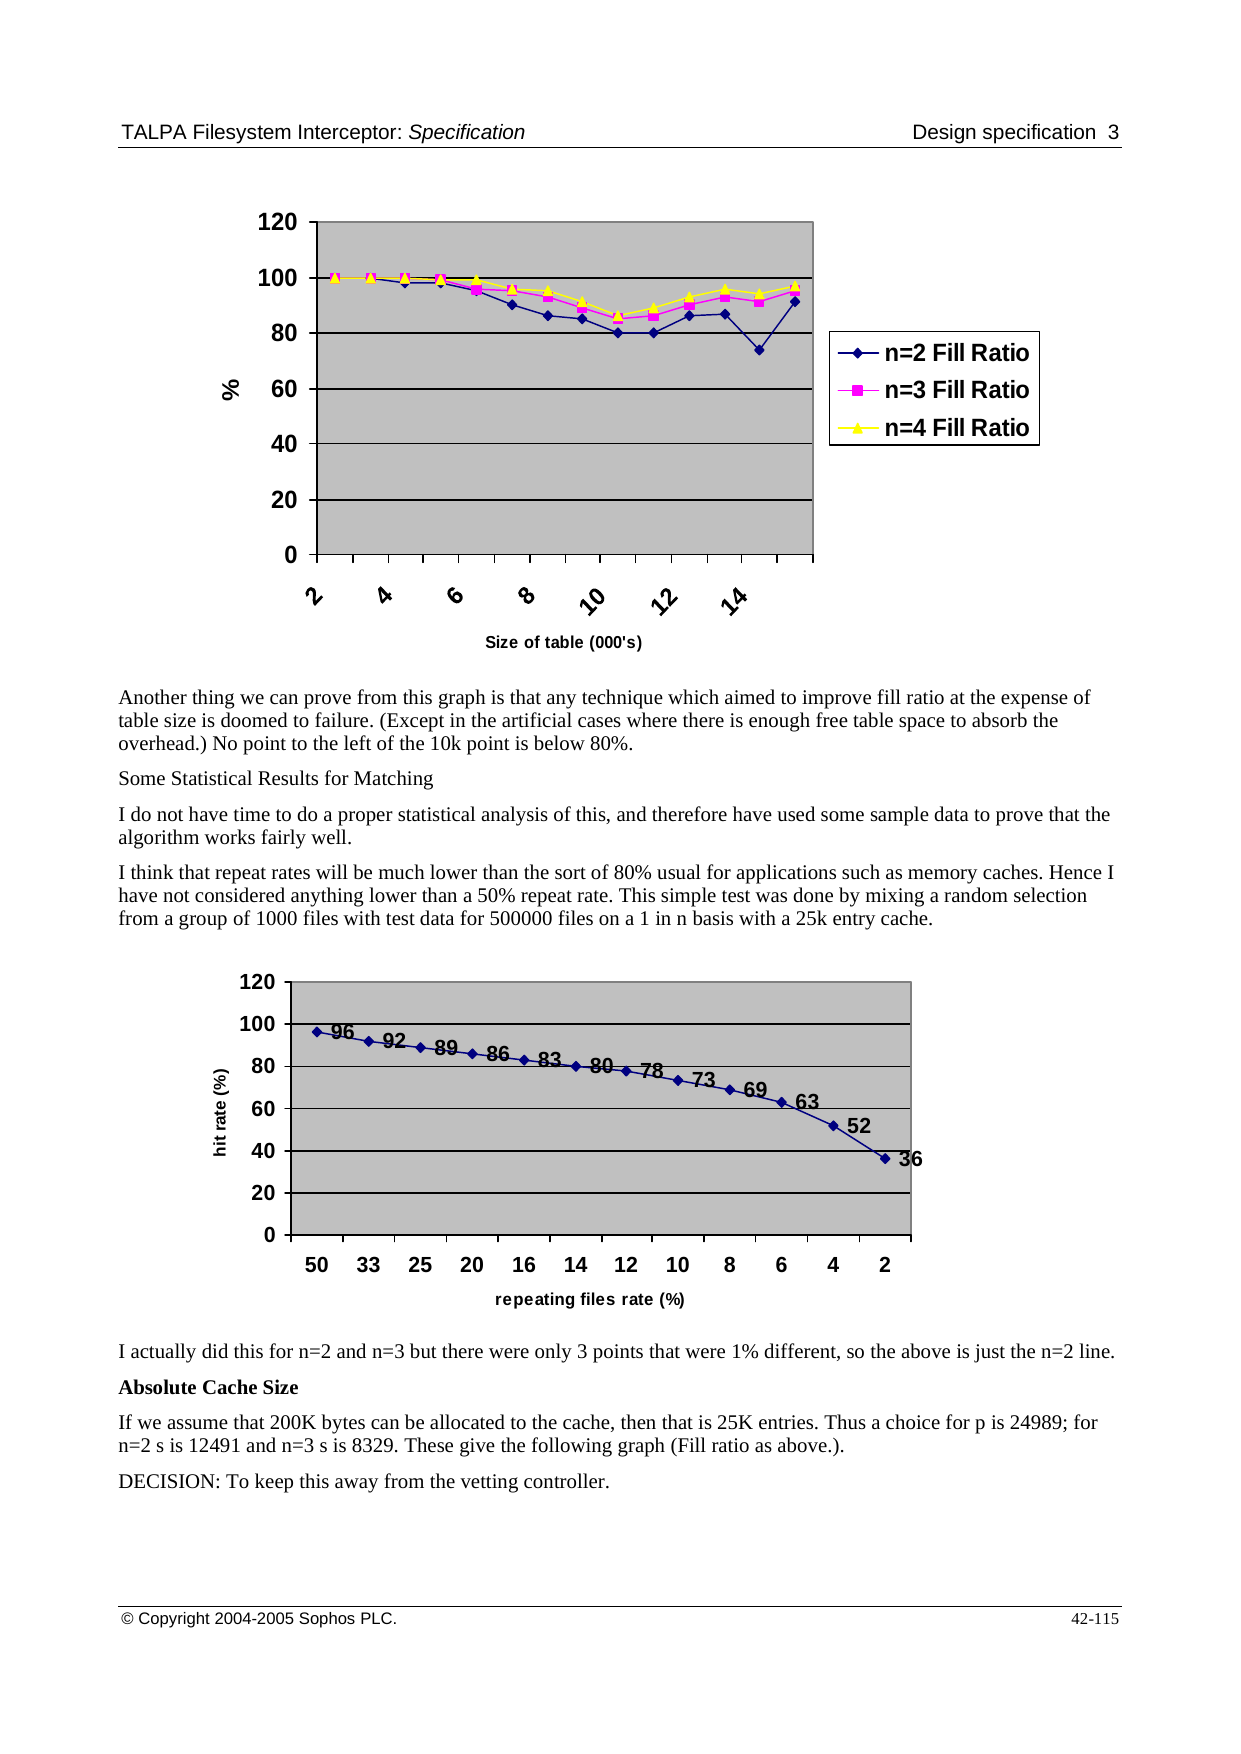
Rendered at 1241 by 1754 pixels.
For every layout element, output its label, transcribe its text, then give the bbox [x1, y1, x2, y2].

text Some Statistical Results for Matching [118, 767, 1122, 790]
text DECISION: To keep this away from the vetting controller. [118, 1469, 1122, 1493]
text I actually did this for n=2 and n=3 but there were only 3 points that were 1% different, so the above is just the n=2 line. [118, 943, 1122, 1363]
text Absolute Cache Size [118, 1376, 1122, 1398]
text If we assume that 200K bytes can be allocated to the cache, then that is 25K entries. Thus a choice for p is 24989; for n=2 s is 12491 and n=3 s is 8329. These give the following graph (Fill ratio as above.). [118, 1411, 1122, 1457]
text I think that repeat rates will be much lower than the sort of 80% usual for applications such as memory caches. Hence I have not considered anything lower than a 50% repeat rate. This simple test was done by mixing a random selection from a group of 1000 files with test data for 500000 files on a 1 in n basis with a 25k entry cache. [118, 861, 1122, 930]
text Another thing we can prove from this graph is that any technique which aimed to improve fill ratio at the expense of table size is doomed to failure. (Except in the artificial cases where there is enough free table space to absorb the overhead.) No point to the left of the 10k point is below 80%. [118, 177, 1122, 755]
text I do not have time to do a proper statistical analysis of this, and therefore have used some sample data to prove that the algorithm works fairly well. [118, 803, 1122, 849]
